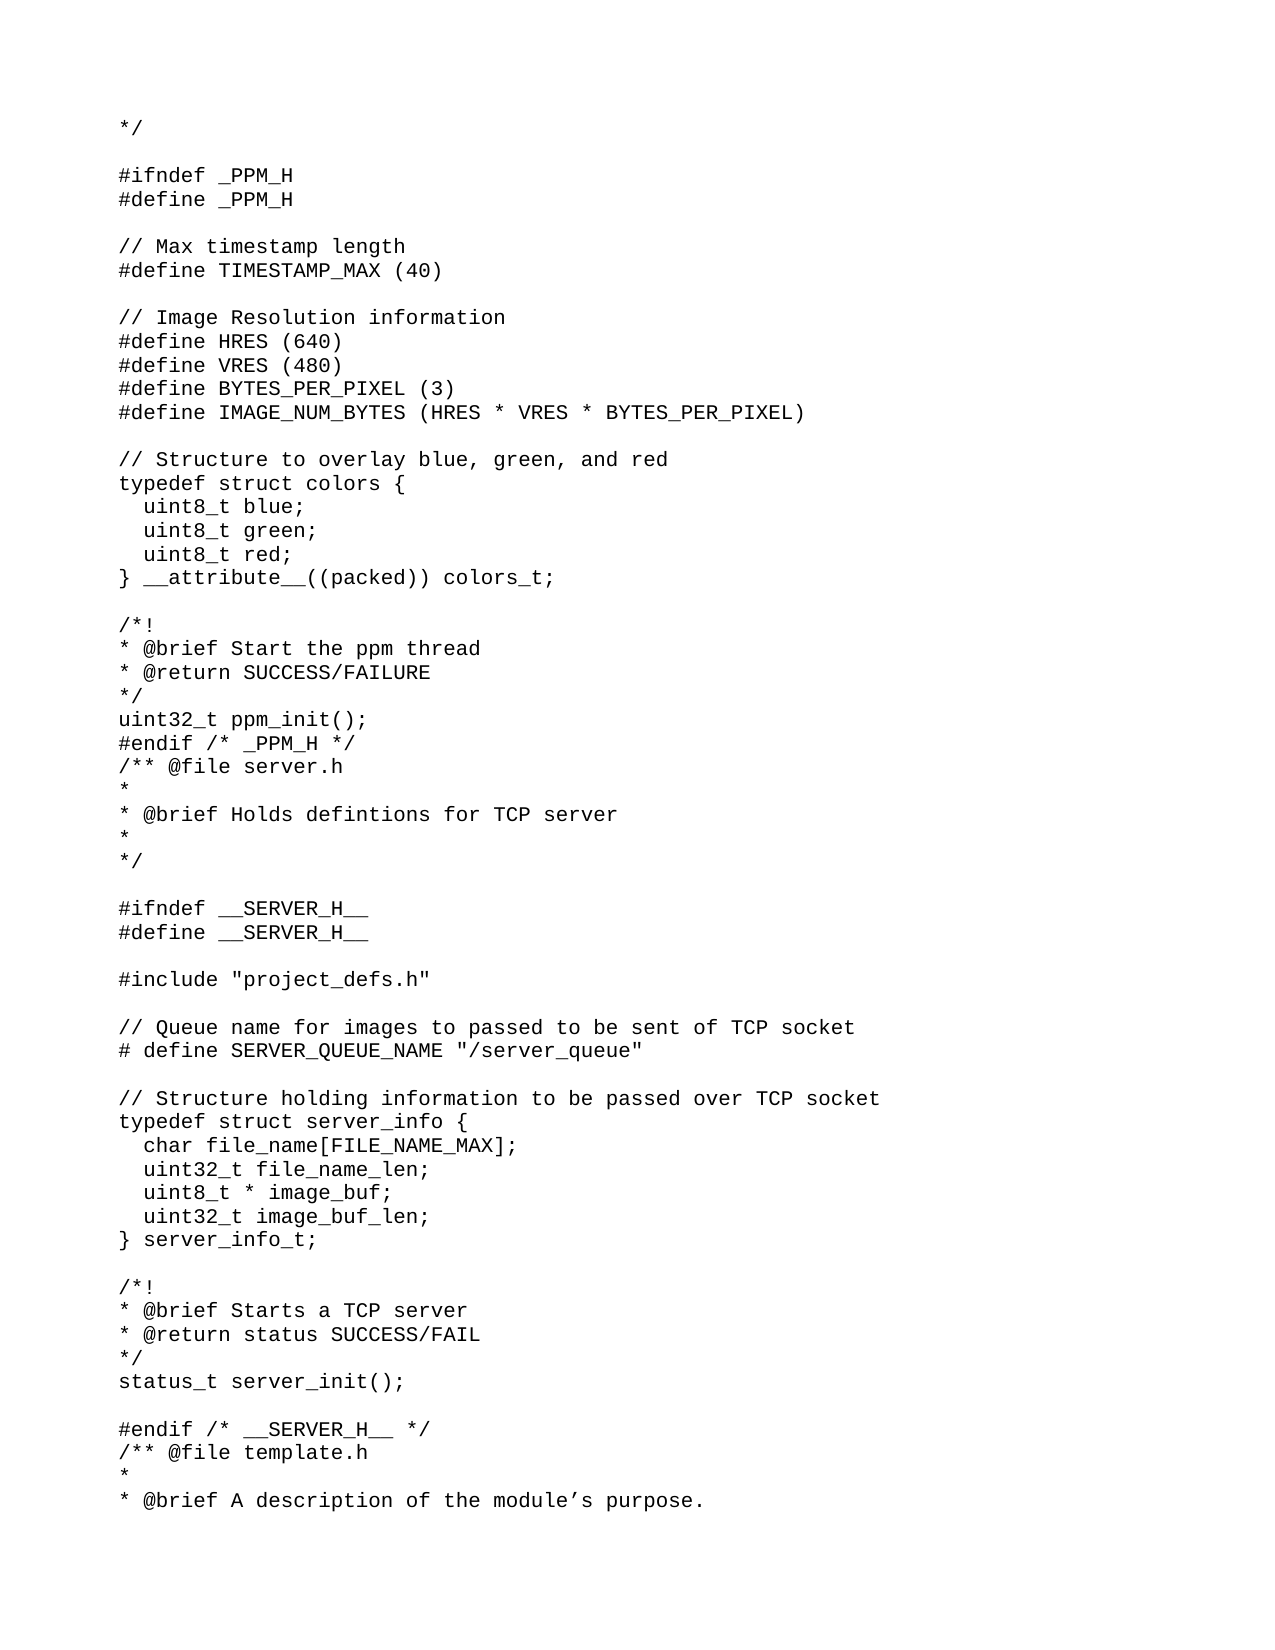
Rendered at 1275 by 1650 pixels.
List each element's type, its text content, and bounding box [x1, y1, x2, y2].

text * @brief A description of the module’s purpose. [118, 1489, 1157, 1513]
text #define _PPM_H [118, 189, 1157, 213]
text * @return status SUCCESS/FAIL [118, 1324, 1157, 1348]
text # define SERVER_QUEUE_NAME "/server_queue" [118, 1040, 1157, 1064]
text #define VRES (480) [118, 354, 1157, 378]
text * [118, 780, 1157, 804]
text typedef struct colors { [118, 473, 1157, 496]
text */ [118, 851, 1157, 875]
text #ifndef __SERVER_H__ [118, 898, 1157, 922]
text // Structure holding information to be passed over TCP socket [118, 1088, 1157, 1111]
text /** @file template.h [118, 1442, 1157, 1466]
text // Queue name for images to passed to be sent of TCP socket [118, 1017, 1157, 1040]
text status_t server_init(); [118, 1371, 1157, 1395]
text * @brief Start the ppm thread [118, 638, 1157, 662]
text * @brief Starts a TCP server [118, 1300, 1157, 1324]
text #endif /* __SERVER_H__ */ [118, 1419, 1157, 1442]
text uint32_t image_buf_len; [118, 1206, 1157, 1229]
text } server_info_t; [118, 1229, 1157, 1253]
text uint8_t blue; [118, 496, 1157, 520]
text #define BYTES_PER_PIXEL (3) [118, 378, 1157, 402]
text // Max timestamp length [118, 236, 1157, 260]
text */ [118, 118, 1157, 142]
text uint8_t red; [118, 544, 1157, 567]
text /*! [118, 1277, 1157, 1300]
text #ifndef _PPM_H [118, 165, 1157, 189]
text * [118, 1466, 1157, 1489]
text /** @file server.h [118, 757, 1157, 780]
text uint8_t * image_buf; [118, 1182, 1157, 1206]
text uint32_t ppm_init(); [118, 709, 1157, 733]
text uint8_t green; [118, 520, 1157, 544]
text */ [118, 686, 1157, 709]
text #define TIMESTAMP_MAX (40) [118, 260, 1157, 284]
text uint32_t file_name_len; [118, 1158, 1157, 1182]
text // Image Resolution information [118, 307, 1157, 331]
text // Structure to overlay blue, green, and red [118, 449, 1157, 473]
text typedef struct server_info { [118, 1111, 1157, 1135]
text #define HRES (640) [118, 331, 1157, 354]
text */ [118, 1348, 1157, 1371]
text #define IMAGE_NUM_BYTES (HRES * VRES * BYTES_PER_PIXEL) [118, 402, 1157, 426]
text #include "project_defs.h" [118, 969, 1157, 993]
text * @return SUCCESS/FAILURE [118, 662, 1157, 686]
text #endif /* _PPM_H */ [118, 733, 1157, 757]
text } __attribute__((packed)) colors_t; [118, 567, 1157, 591]
text * @brief Holds defintions for TCP server [118, 804, 1157, 827]
text char file_name[FILE_NAME_MAX]; [118, 1135, 1157, 1158]
text /*! [118, 615, 1157, 638]
text * [118, 827, 1157, 851]
text #define __SERVER_H__ [118, 922, 1157, 946]
